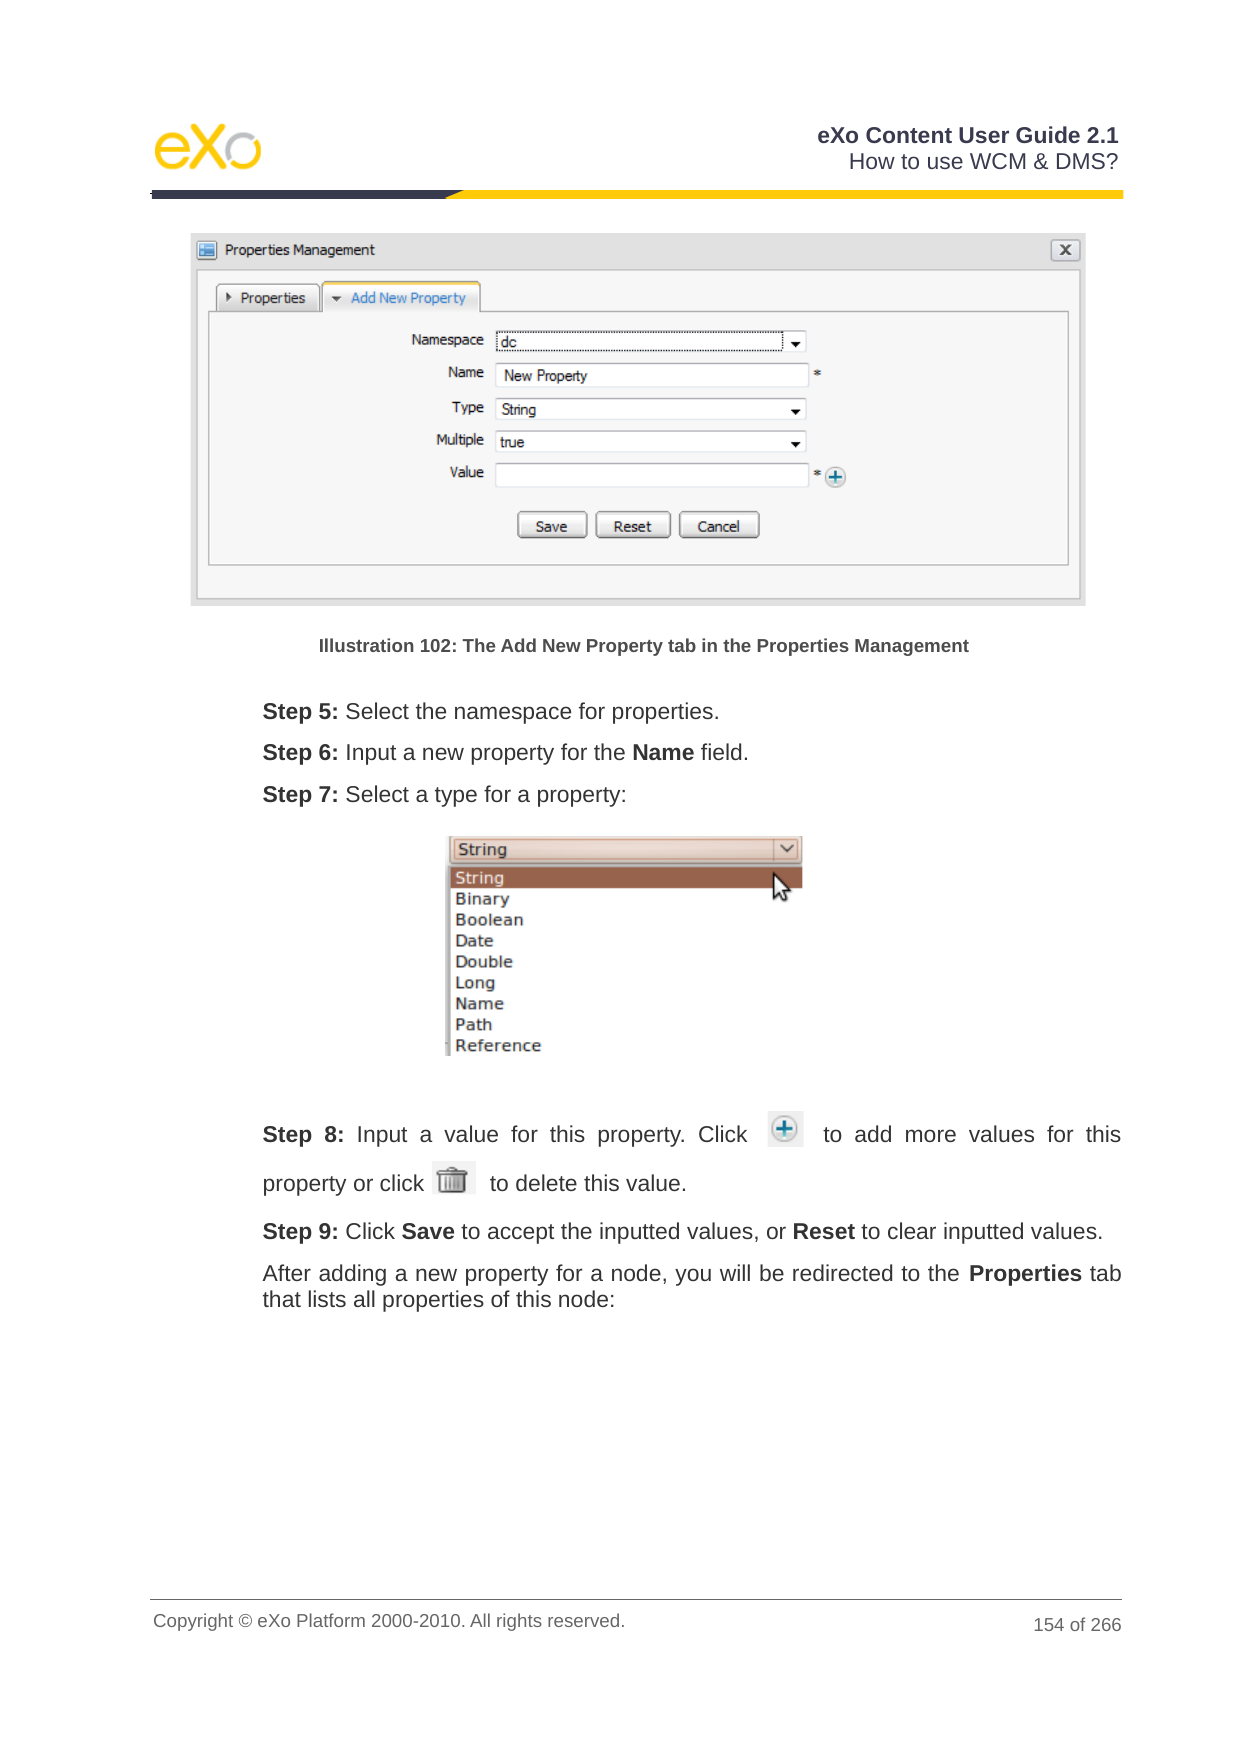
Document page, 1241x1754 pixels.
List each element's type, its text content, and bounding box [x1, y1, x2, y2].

list Illustration 105: The Add New Property tab in the Properties Management [152, 632, 1136, 657]
picture [767, 1111, 804, 1147]
list Step 9: Click Save to accept the inputted values, or Reset to clear inputted values. [225, 1218, 1122, 1244]
list Step 7: Select a type for a property: [225, 781, 1122, 807]
list Step 6: Input a new property for the Name field. [225, 739, 1122, 766]
picture [431, 1161, 476, 1196]
list Step 8: Input a value for this property. Click to add more values for this property or click to delete this value. [225, 1104, 1122, 1203]
list After adding a new property for a node, you will be redirected to the Properties tab that lists all properties of this node: [225, 1259, 1122, 1312]
picture [155, 123, 262, 170]
picture [445, 836, 803, 1056]
picture [190, 233, 1086, 606]
list Step 5: Select the namespace for properties. [225, 698, 1122, 724]
picture [151, 190, 1124, 199]
